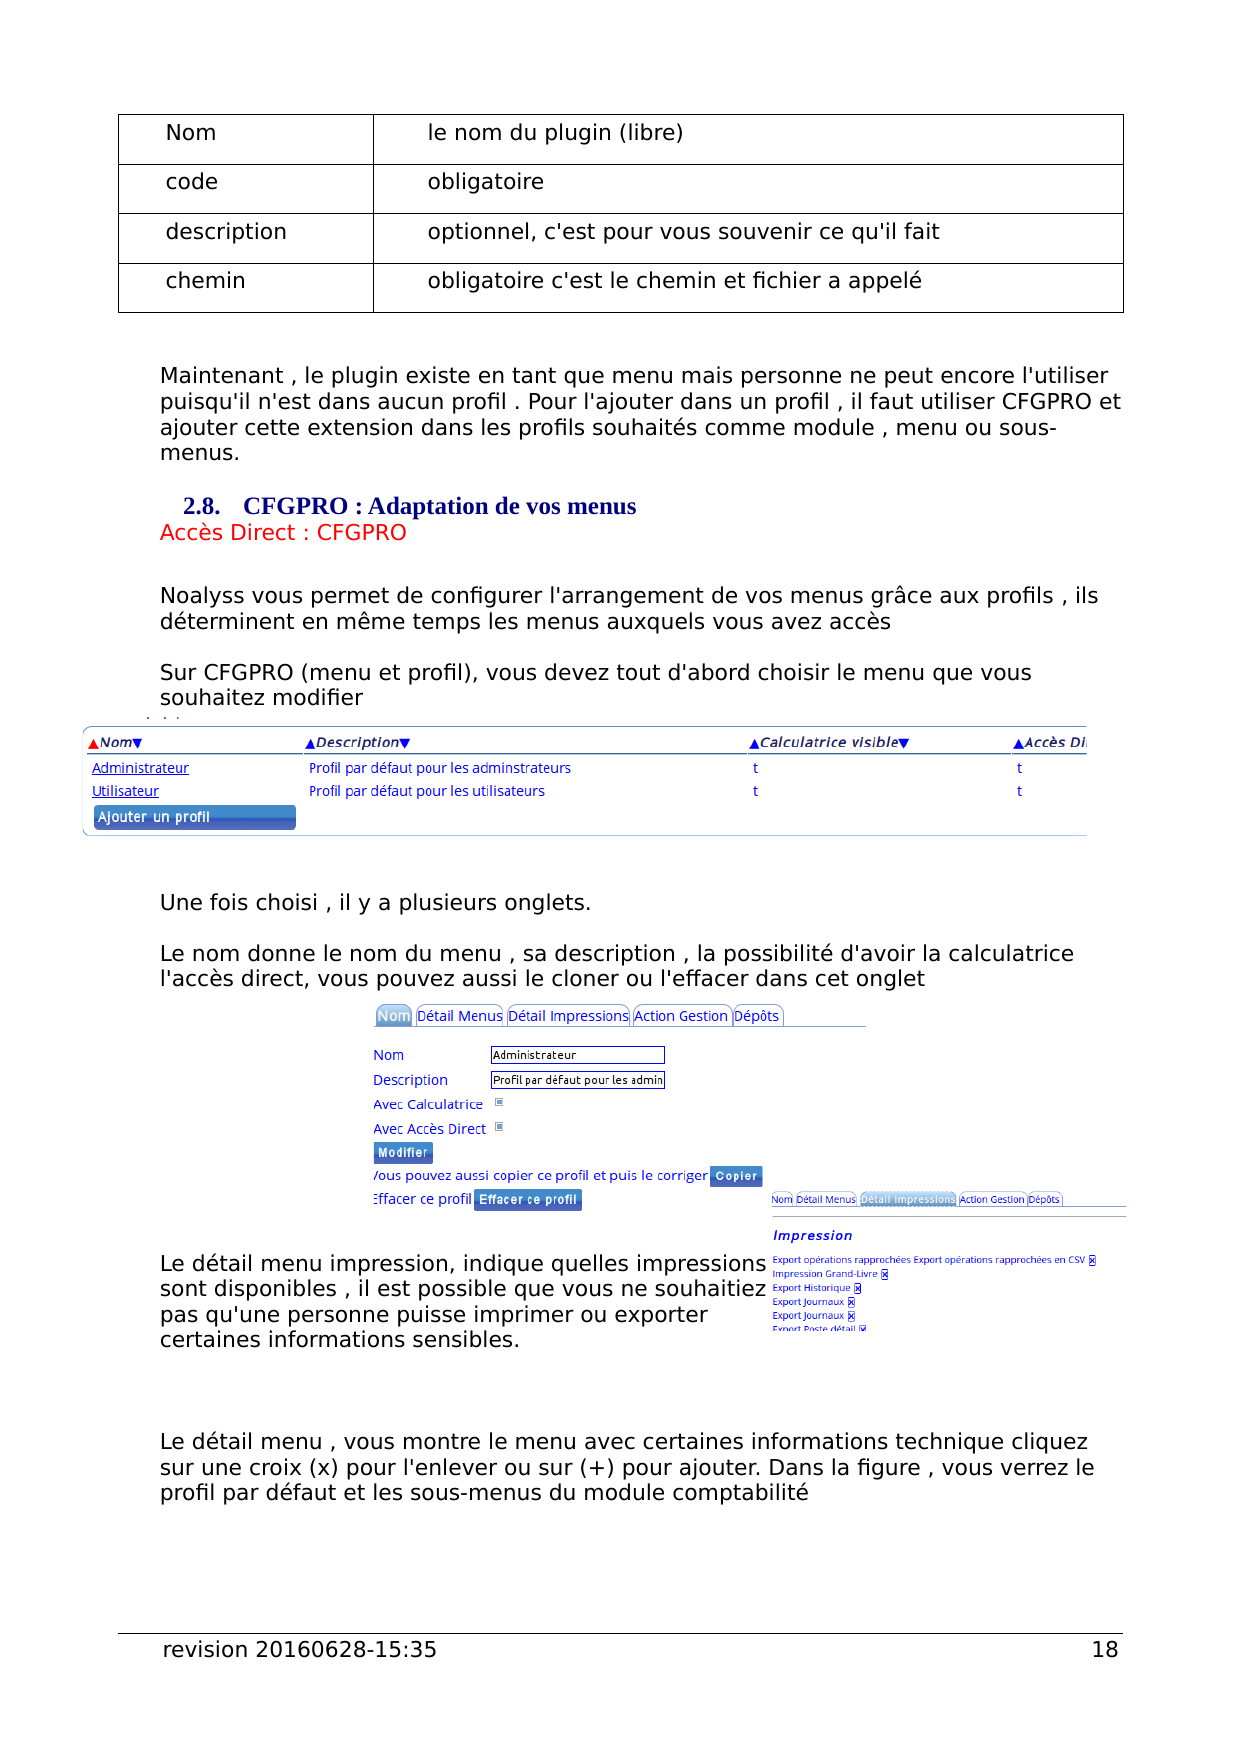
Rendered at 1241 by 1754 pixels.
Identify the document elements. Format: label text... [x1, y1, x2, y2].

table_cell description [119, 214, 373, 263]
table_cell chemin [119, 264, 373, 312]
table_cell optionnel, c'est pour vous souvenir ce qu'il fait [374, 214, 1123, 263]
subtitle CFGPRO : Adaptation de vos menus [177, 491, 1123, 520]
table_cell code [119, 165, 373, 213]
text Maintenant , le plugin existe en tant que menu mais personne ne peut encore l'utiliser puisqu'il n'est dans aucun profil . Pour l'ajouter dans un profil , il faut utiliser CFGPRO et ajouter cette extension dans les profils souhaités comme module , menu ou sous-menus. [159, 363, 1123, 466]
table_cell obligatoire c'est le chemin et fichier a appelé [374, 264, 1123, 312]
text Le nom donne le nom du menu , sa description , la possibilité d'avoir la calculatrice l'accès direct, vous pouvez aussi le cloner ou l'effacer dans cet onglet [159, 941, 1123, 992]
table_header le nom du plugin (libre) [374, 115, 1123, 164]
text Noalyss vous permet de configurer l'arrangement de vos menus grâce aux profils , ils déterminent en même temps les menus auxquels vous avez accès [159, 583, 1123, 634]
picture [373, 991, 1127, 1331]
text Une fois choisi , il y a plusieurs onglets. [159, 890, 1123, 915]
text Sur CFGPRO (menu et profil), vous devez tout d'abord choisir le menu que vous souhaitez modifier [159, 660, 1123, 711]
text Le détail menu , vous montre le menu avec certaines informations technique cliquez sur une croix (x) pour l'enlever ou sur (+) pour ajouter. Dans la figure , vous verrez le profil par défaut et les sous-menus du module comptabilité [159, 1429, 1123, 1506]
table_header Nom [119, 115, 373, 164]
table_cell obligatoire [374, 165, 1123, 213]
picture [82, 717, 1087, 865]
text Accès Direct : CFGPRO [159, 520, 1123, 545]
text Le détail menu impression, indique quelles impressions sont disponibles , il est possible que vous ne souhaitiez pas qu'une personne puisse imprimer ou exporter certaines informations sensibles. [159, 1159, 1123, 1353]
